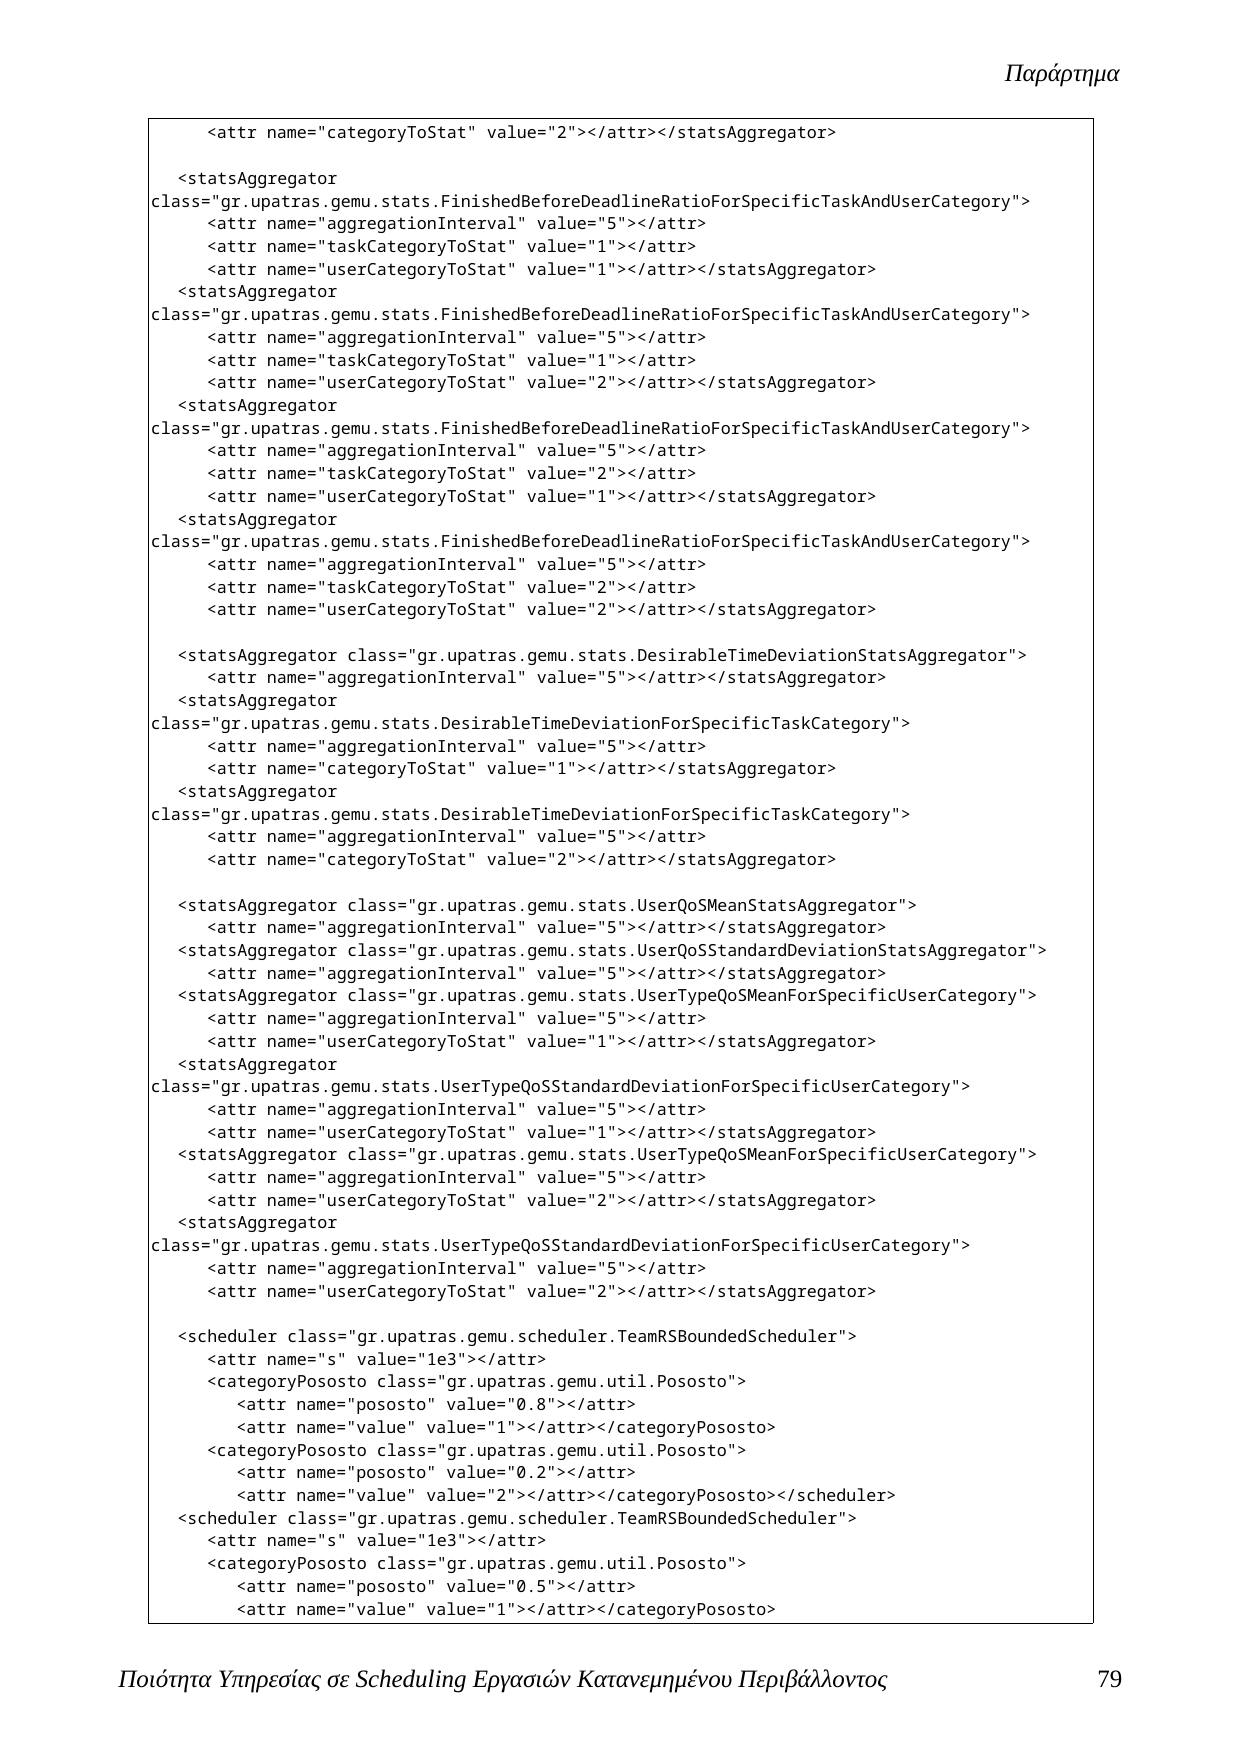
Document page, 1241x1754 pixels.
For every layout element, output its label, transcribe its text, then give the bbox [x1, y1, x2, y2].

text <attr name="aggregationInterval" value="5"></attr> [149, 1163, 1093, 1185]
text <attr name="aggregationInterval" value="5"></attr> [149, 1253, 1093, 1276]
text <categoryPososto class="gr.upatras.gemu.util.Pososto"> [149, 1435, 1093, 1458]
text <statsAggregator class="gr.upatras.gemu.stats.DesirableTimeDeviationForSpecificTaskCategory"> [149, 777, 1093, 822]
text <attr name="pososto" value="0.5"></attr> [149, 1571, 1093, 1594]
text <attr name="aggregationInterval" value="5"></attr> [149, 731, 1093, 754]
text <attr name="s" value="1e3"></attr> [149, 1344, 1093, 1367]
text <statsAggregator class="gr.upatras.gemu.stats.DesirableTimeDeviationStatsAggregator"> [149, 640, 1093, 663]
text <statsAggregator class="gr.upatras.gemu.stats.UserQoSStandardDeviationStatsAggregator"> [149, 936, 1093, 958]
text <attr name="aggregationInterval" value="5"></attr></statsAggregator> [149, 663, 1093, 686]
text <statsAggregator class="gr.upatras.gemu.stats.FinishedBeforeDeadlineRatioForSpecificTaskAndUserCategory"> [149, 163, 1093, 209]
text <attr name="aggregationInterval" value="5"></attr> [149, 322, 1093, 345]
text <attr name="taskCategoryToStat" value="2"></attr> [149, 572, 1093, 595]
text <attr name="userCategoryToStat" value="2"></attr></statsAggregator> [149, 595, 1093, 621]
text <statsAggregator class="gr.upatras.gemu.stats.UserTypeQoSMeanForSpecificUserCategory"> [149, 1140, 1093, 1163]
text <attr name="aggregationInterval" value="5"></attr> [149, 1094, 1093, 1117]
text <attr name="userCategoryToStat" value="1"></attr></statsAggregator> [149, 1026, 1093, 1049]
text <attr name="taskCategoryToStat" value="1"></attr> [149, 232, 1093, 254]
text <attr name="userCategoryToStat" value="2"></attr></statsAggregator> [149, 1185, 1093, 1208]
text <categoryPososto class="gr.upatras.gemu.util.Pososto"> [149, 1367, 1093, 1390]
text <attr name="taskCategoryToStat" value="2"></attr> [149, 459, 1093, 481]
text <attr name="aggregationInterval" value="5"></attr></statsAggregator> [149, 913, 1093, 936]
text <attr name="userCategoryToStat" value="1"></attr></statsAggregator> [149, 1117, 1093, 1140]
text <attr name="pososto" value="0.8"></attr> [149, 1390, 1093, 1412]
text <attr name="aggregationInterval" value="5"></attr> [149, 1004, 1093, 1026]
text <attr name="s" value="1e3"></attr> [149, 1526, 1093, 1549]
text <statsAggregator class="gr.upatras.gemu.stats.UserTypeQoSStandardDeviationForSpecificUserCategory"> [149, 1208, 1093, 1253]
text <attr name="categoryToStat" value="2"></attr></statsAggregator> [149, 119, 1093, 144]
text <attr name="aggregationInterval" value="5"></attr> [149, 822, 1093, 845]
text <attr name="categoryToStat" value="1"></attr></statsAggregator> [149, 754, 1093, 777]
text <categoryPososto class="gr.upatras.gemu.util.Pososto"> [149, 1549, 1093, 1571]
text <statsAggregator class="gr.upatras.gemu.stats.UserQoSMeanStatsAggregator"> [149, 890, 1093, 913]
text <attr name="categoryToStat" value="2"></attr></statsAggregator> [149, 845, 1093, 870]
text <attr name="userCategoryToStat" value="1"></attr></statsAggregator> [149, 254, 1093, 277]
text <statsAggregator class="gr.upatras.gemu.stats.UserTypeQoSMeanForSpecificUserCategory"> [149, 981, 1093, 1004]
text <statsAggregator class="gr.upatras.gemu.stats.DesirableTimeDeviationForSpecificTaskCategory"> [149, 686, 1093, 731]
text <statsAggregator class="gr.upatras.gemu.stats.FinishedBeforeDeadlineRatioForSpecificTaskAndUserCategory"> [149, 391, 1093, 436]
text <attr name="value" value="1"></attr></categoryPososto> [149, 1412, 1093, 1435]
text <scheduler class="gr.upatras.gemu.scheduler.TeamRSBoundedScheduler"> [149, 1322, 1093, 1344]
text <statsAggregator class="gr.upatras.gemu.stats.UserTypeQoSStandardDeviationForSpecificUserCategory"> [149, 1049, 1093, 1094]
text <attr name="value" value="1"></attr></categoryPososto> [149, 1594, 1093, 1623]
text <attr name="userCategoryToStat" value="2"></attr></statsAggregator> [149, 368, 1093, 391]
text <attr name="userCategoryToStat" value="1"></attr></statsAggregator> [149, 481, 1093, 504]
text <attr name="aggregationInterval" value="5"></attr> [149, 549, 1093, 572]
text <attr name="taskCategoryToStat" value="1"></attr> [149, 345, 1093, 368]
text <statsAggregator class="gr.upatras.gemu.stats.FinishedBeforeDeadlineRatioForSpecificTaskAndUserCategory"> [149, 277, 1093, 322]
text <attr name="aggregationInterval" value="5"></attr> [149, 436, 1093, 459]
text <attr name="aggregationInterval" value="5"></attr> [149, 209, 1093, 232]
text <attr name="userCategoryToStat" value="2"></attr></statsAggregator> [149, 1276, 1093, 1302]
text <attr name="aggregationInterval" value="5"></attr></statsAggregator> [149, 958, 1093, 981]
text <scheduler class="gr.upatras.gemu.scheduler.TeamRSBoundedScheduler"> [149, 1503, 1093, 1526]
text <attr name="value" value="2"></attr></categoryPososto></scheduler> [149, 1481, 1093, 1503]
text <statsAggregator class="gr.upatras.gemu.stats.FinishedBeforeDeadlineRatioForSpecificTaskAndUserCategory"> [149, 504, 1093, 549]
text <attr name="pososto" value="0.2"></attr> [149, 1458, 1093, 1481]
